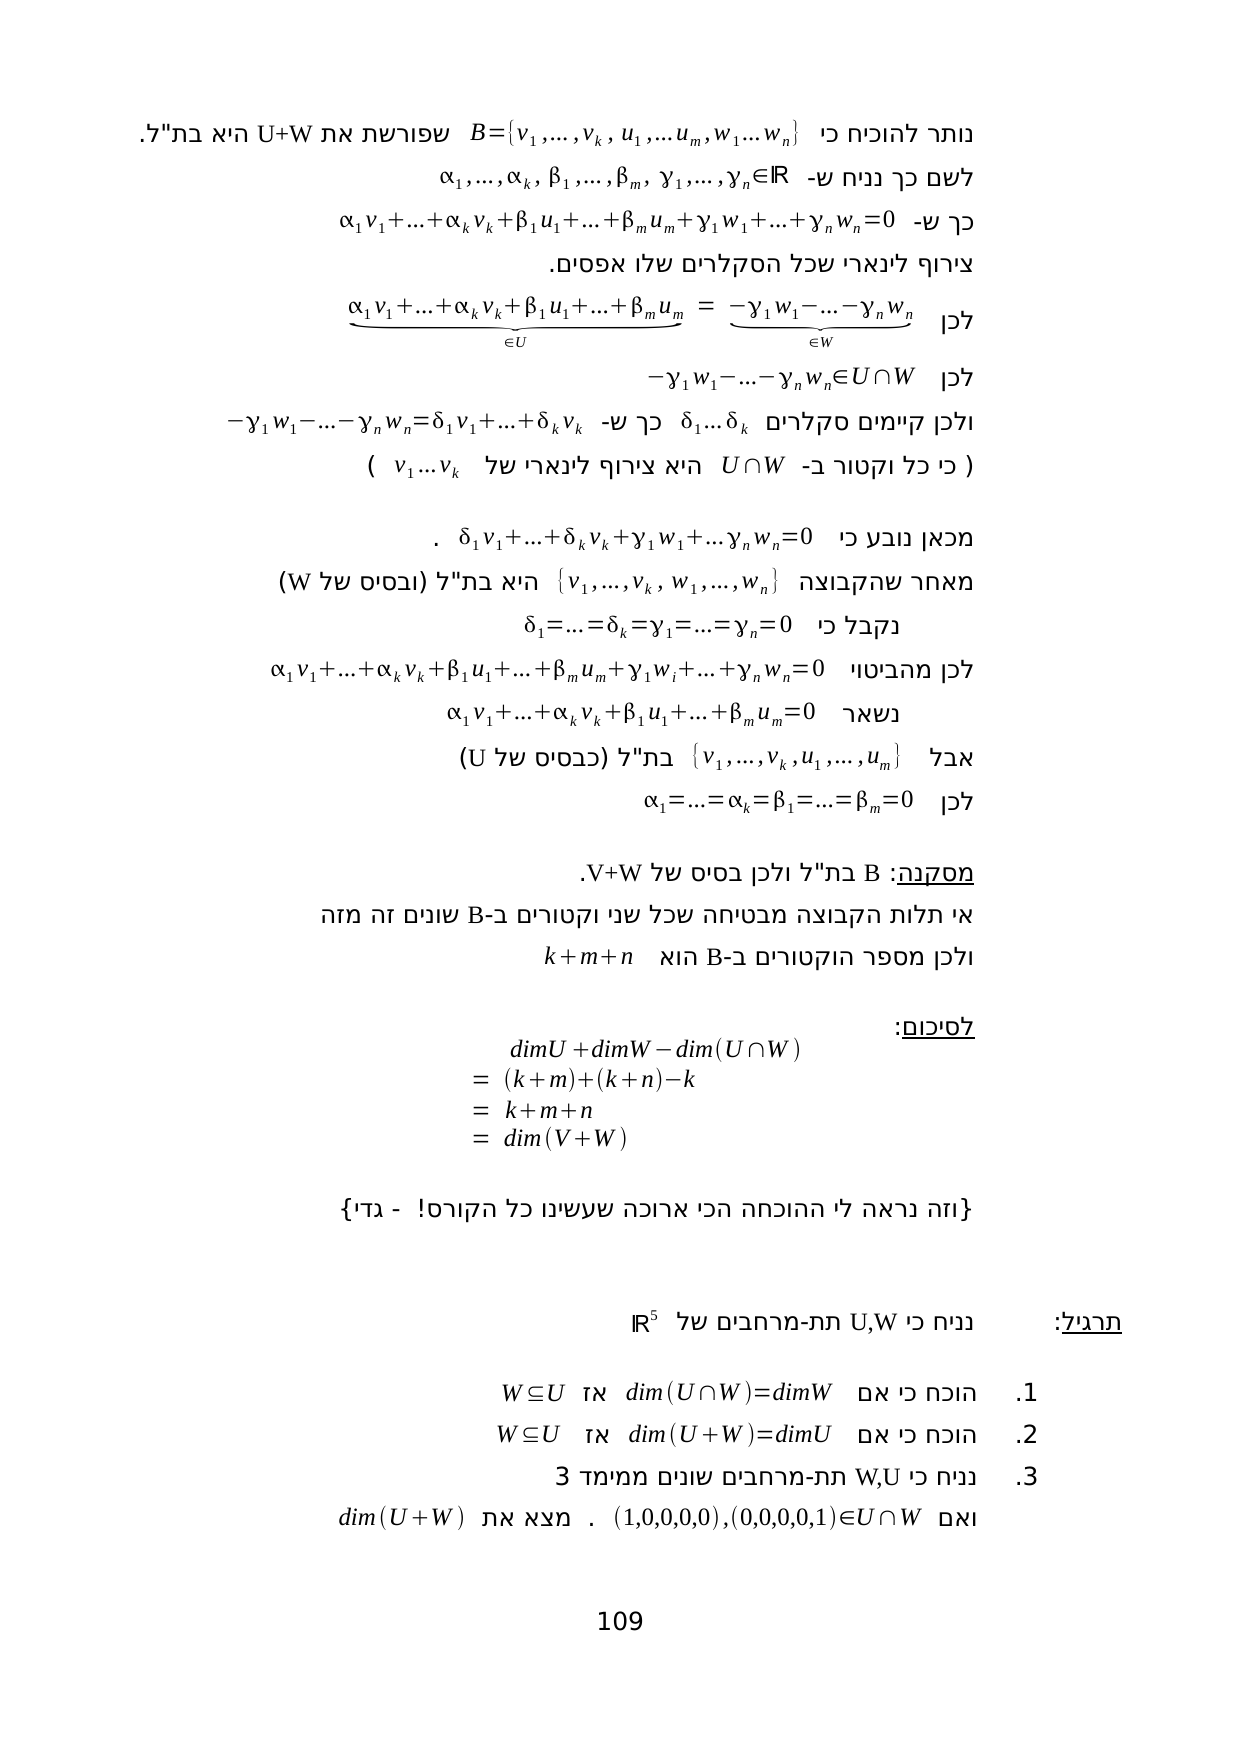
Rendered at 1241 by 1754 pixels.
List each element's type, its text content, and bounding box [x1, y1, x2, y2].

list נניח כי W,U תת-מרחבים שונים ממימד 3 [118, 1462, 1038, 1491]
text צירוף לינארי שכל הסקלרים שלו אפסים. [118, 249, 974, 279]
text לכן מהביטוי [118, 654, 974, 686]
text ( כי כל וקטור ב-היא צירוף לינארי של ) [118, 450, 974, 510]
text תרגיל: נניח כי U,W תת-מרחבים של [118, 1306, 1122, 1366]
text לכן [118, 291, 974, 350]
text אבל בת"ל (כבסיס של U) [118, 742, 974, 773]
text לסיכום: [118, 1012, 974, 1182]
text ולכן קיימים סקלריםכך ש- [118, 406, 974, 438]
text מסקנה: B בת"ל ולכן בסיס של V+W. [118, 858, 974, 888]
text מכאן נובע כי . [118, 523, 974, 554]
list הוכח כי אם אז [118, 1378, 1038, 1408]
text מאחר שהקבוצההיא בת"ל (ובסיס של W) [118, 566, 974, 598]
text ולכן מספר הוקטורים ב-B הוא [118, 942, 974, 1000]
text {וזה נראה לי ההוכחה הכי ארוכה שעשינו כל הקורס! - גדי} [118, 1194, 974, 1252]
text לשם כך נניח ש- [118, 162, 974, 193]
text נותר להוכיח כישפורשת את U+W היא בת"ל. [118, 118, 974, 149]
text נקבל כי [118, 610, 974, 642]
text לכן [118, 363, 974, 394]
text אי תלות הקבוצה מבטיחה שכל שני וקטורים ב-B שונים זה מזה [118, 900, 974, 929]
list הוכח כי אם אז [118, 1420, 1038, 1449]
text לכן [118, 786, 974, 846]
list ואם. מצא את [118, 1504, 1038, 1533]
text נשאר [118, 698, 974, 729]
text כך ש- [118, 206, 974, 237]
